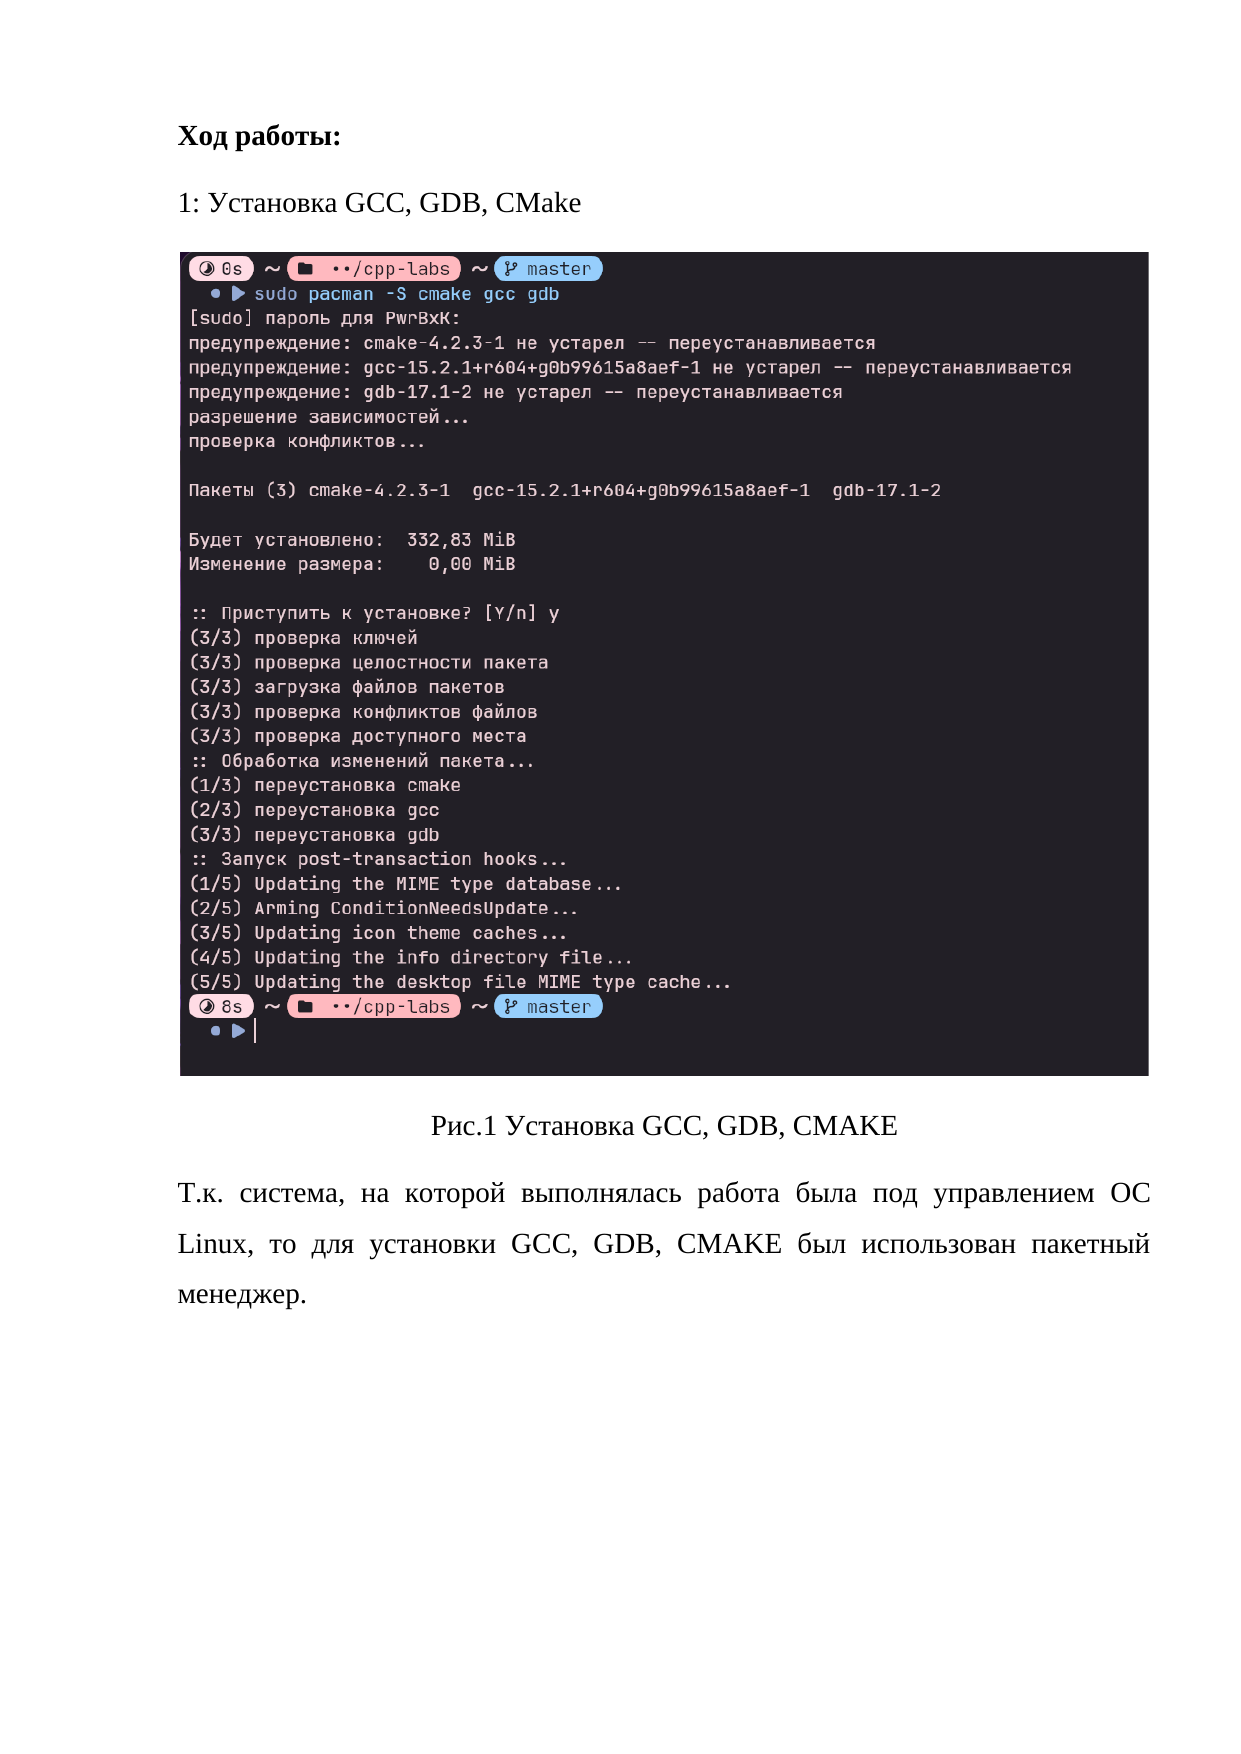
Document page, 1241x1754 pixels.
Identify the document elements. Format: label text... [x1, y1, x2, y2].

picture [180, 252, 1149, 1076]
text 1: Установка GCC, GDB, CMake [177, 185, 1152, 219]
text Ход работы: [118, 118, 1152, 152]
text Рис.1 Установка GCC, GDB, CMAKE [118, 1108, 1152, 1142]
text Т.к. система, на которой выполнялась работа была под управлением ОС Linux, то для установки GCC, GDB, CMAKE был использован пакетный менеджер. [177, 1176, 1152, 1310]
